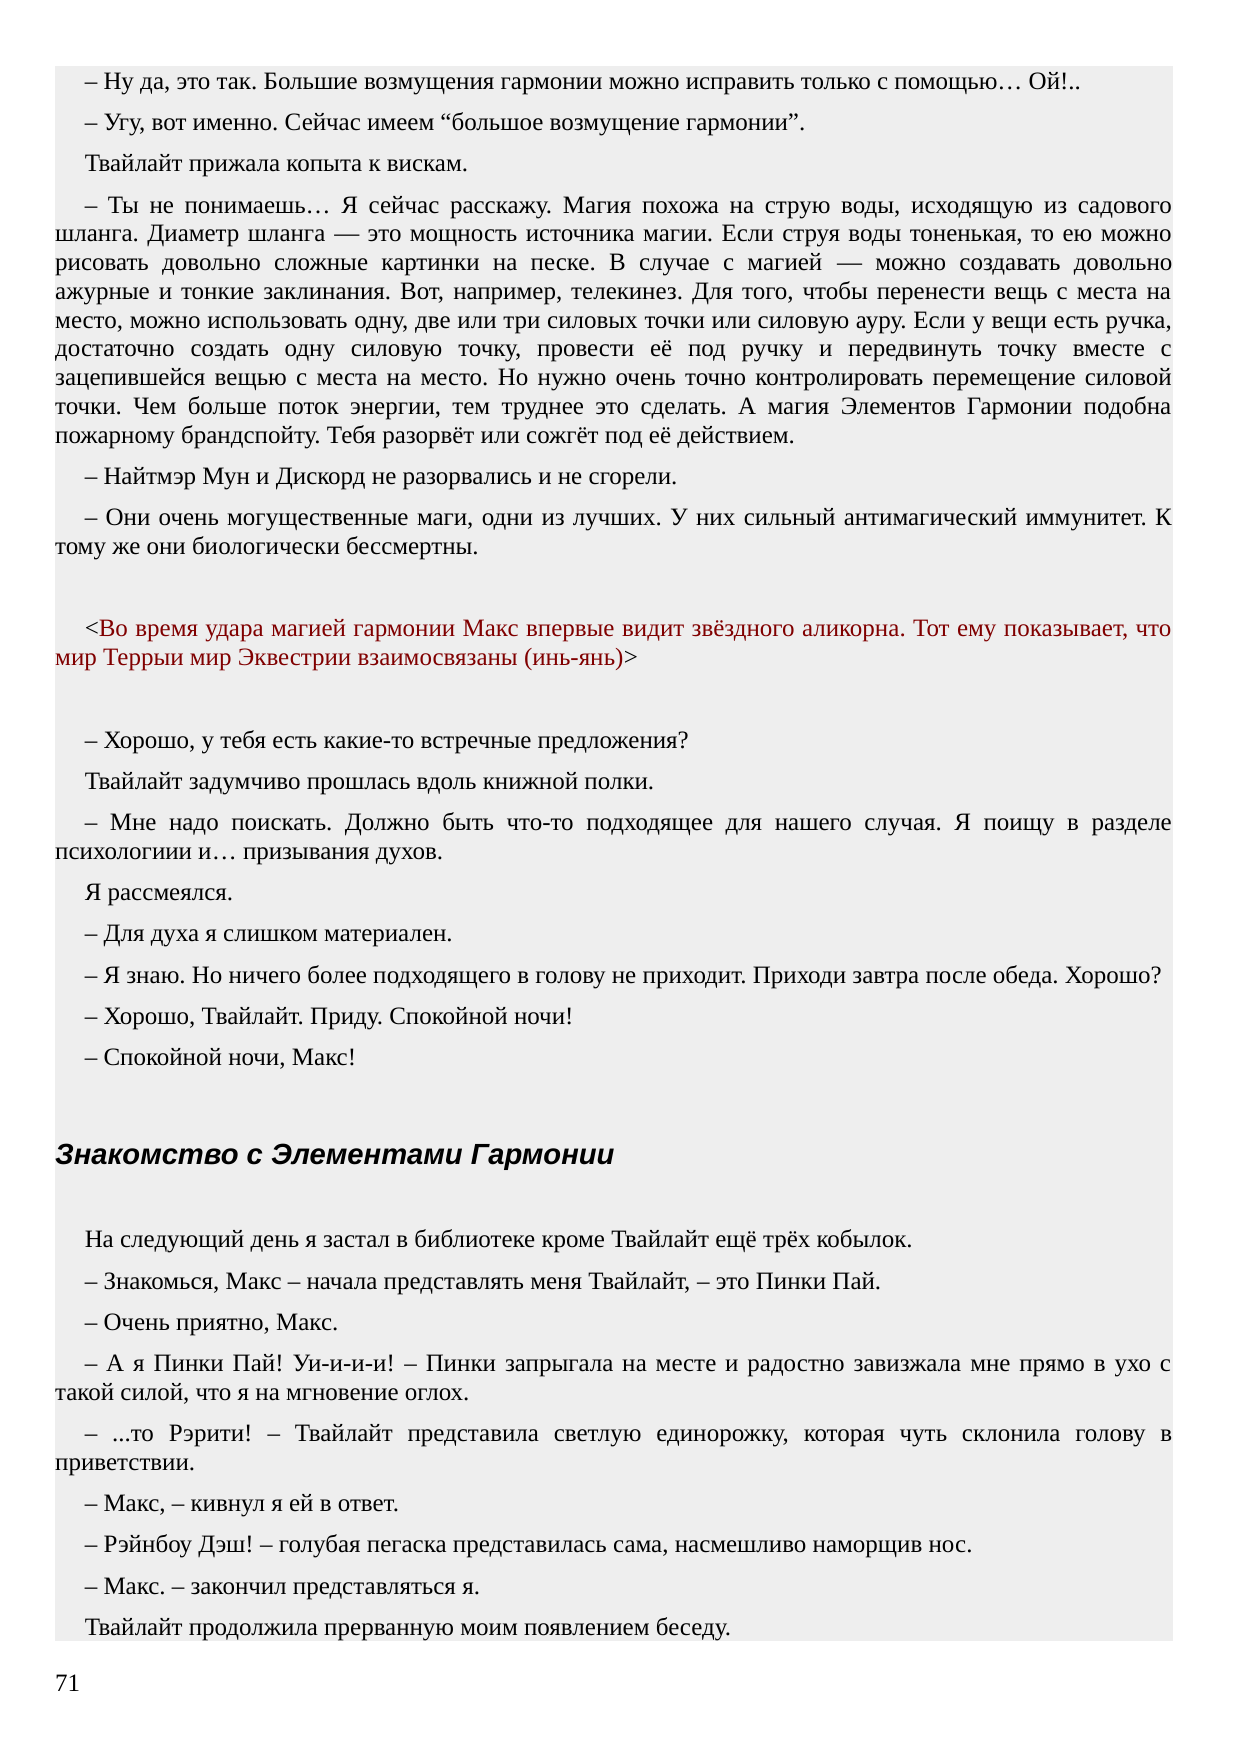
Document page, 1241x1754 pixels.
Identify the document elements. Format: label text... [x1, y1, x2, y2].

text – Макс, – кивнул я ей в ответ. [55, 1488, 1173, 1517]
text – ...то Рэрити! – Твайлайт представила светлую единорожку, которая чуть склонила голову в приветствии. [55, 1418, 1173, 1476]
text – Для духа я слишком материален. [55, 918, 1173, 947]
text – Хорошо, Твайлайт. Приду. Спокойной ночи! [55, 1001, 1173, 1030]
text – Ты не понимаешь… Я сейчас расскажу. Магия похожа на струю воды, исходящую из садового шланга. Диаметр шланга — это мощность источника магии. Если струя воды тоненькая, то ею можно рисовать довольно сложные картинки на песке. В случае с магией — можно создавать довольно ажурные и тонкие заклинания. Вот, например, телекинез. Для того, чтобы перенести вещь с места на место, можно использовать одну, две или три силовых точки или силовую ауру. Если у вещи есть ручка, достаточно создать одну силовую точку, провести её под ручку и передвинуть точку вместе с зацепившейся вещью с места на место. Но нужно очень точно контролировать перемещение силовой точки. Чем больше поток энергии, тем труднее это сделать. А магия Элементов Гармонии подобна пожарному брандспойту. Тебя разорвёт или сожгёт под её действием. [55, 190, 1173, 448]
text – Мне надо поискать. Должно быть что-то подходящее для нашего случая. Я поищу в разделе психологиии и… призывания духов. [55, 807, 1173, 865]
text – Они очень могущественные маги, одни из лучших. У них сильный антимагический иммунитет. К тому же они биологически бессмертны. [55, 502, 1173, 560]
text – Спокойной ночи, Макс! [55, 1042, 1173, 1071]
text – Рэйнбоу Дэш! – голубая пегаска представилась сама, насмешливо наморщив нос. [55, 1529, 1173, 1558]
text – Найтмэр Мун и Дискорд не разорвались и не сгорели. [55, 461, 1173, 490]
text Твайлайт задумчиво прошлась вдоль книжной полки. [55, 766, 1173, 795]
text – Знакомься, Макс – начала представлять меня Твайлайт, – это Пинки Пай. [55, 1266, 1173, 1294]
text – Хорошо, у тебя есть какие-то встречные предложения? [55, 725, 1173, 753]
text – Макс. – закончил представляться я. [55, 1571, 1173, 1599]
text На следующий день я застал в библиотеке кроме Твайлайт ещё трёх кобылок. [55, 1224, 1173, 1253]
text – Угу, вот именно. Сейчас имеем “большое возмущение гармонии”. [55, 107, 1173, 136]
text – Ну да, это так. Большие возмущения гармонии можно исправить только с помощью… Ой!.. [55, 66, 1173, 95]
text Я рассмеялся. [55, 877, 1173, 906]
text <Во время удара магией гармонии Макс впервые видит звёздного аликорна. Тот ему показывает, что мир Террыи мир Эквестрии взаимосвязаны (инь-янь)> [55, 613, 1173, 671]
text – Я знаю. Но ничего более подходящего в голову не приходит. Приходи завтра после обеда. Хорошо? [55, 960, 1173, 988]
text Твайлайт прижала копыта к вискам. [55, 148, 1173, 177]
text – Очень приятно, Макс. [55, 1307, 1173, 1336]
text Твайлайт продолжила прерванную моим появлением беседу. [55, 1612, 1173, 1641]
subtitle Знакомство с Элементами Гармонии [55, 1137, 1173, 1171]
text – А я Пинки Пай! Уи-и-и-и! – Пинки запрыгала на месте и радостно завизжала мне прямо в ухо с такой силой, что я на мгновение оглох. [55, 1348, 1173, 1406]
